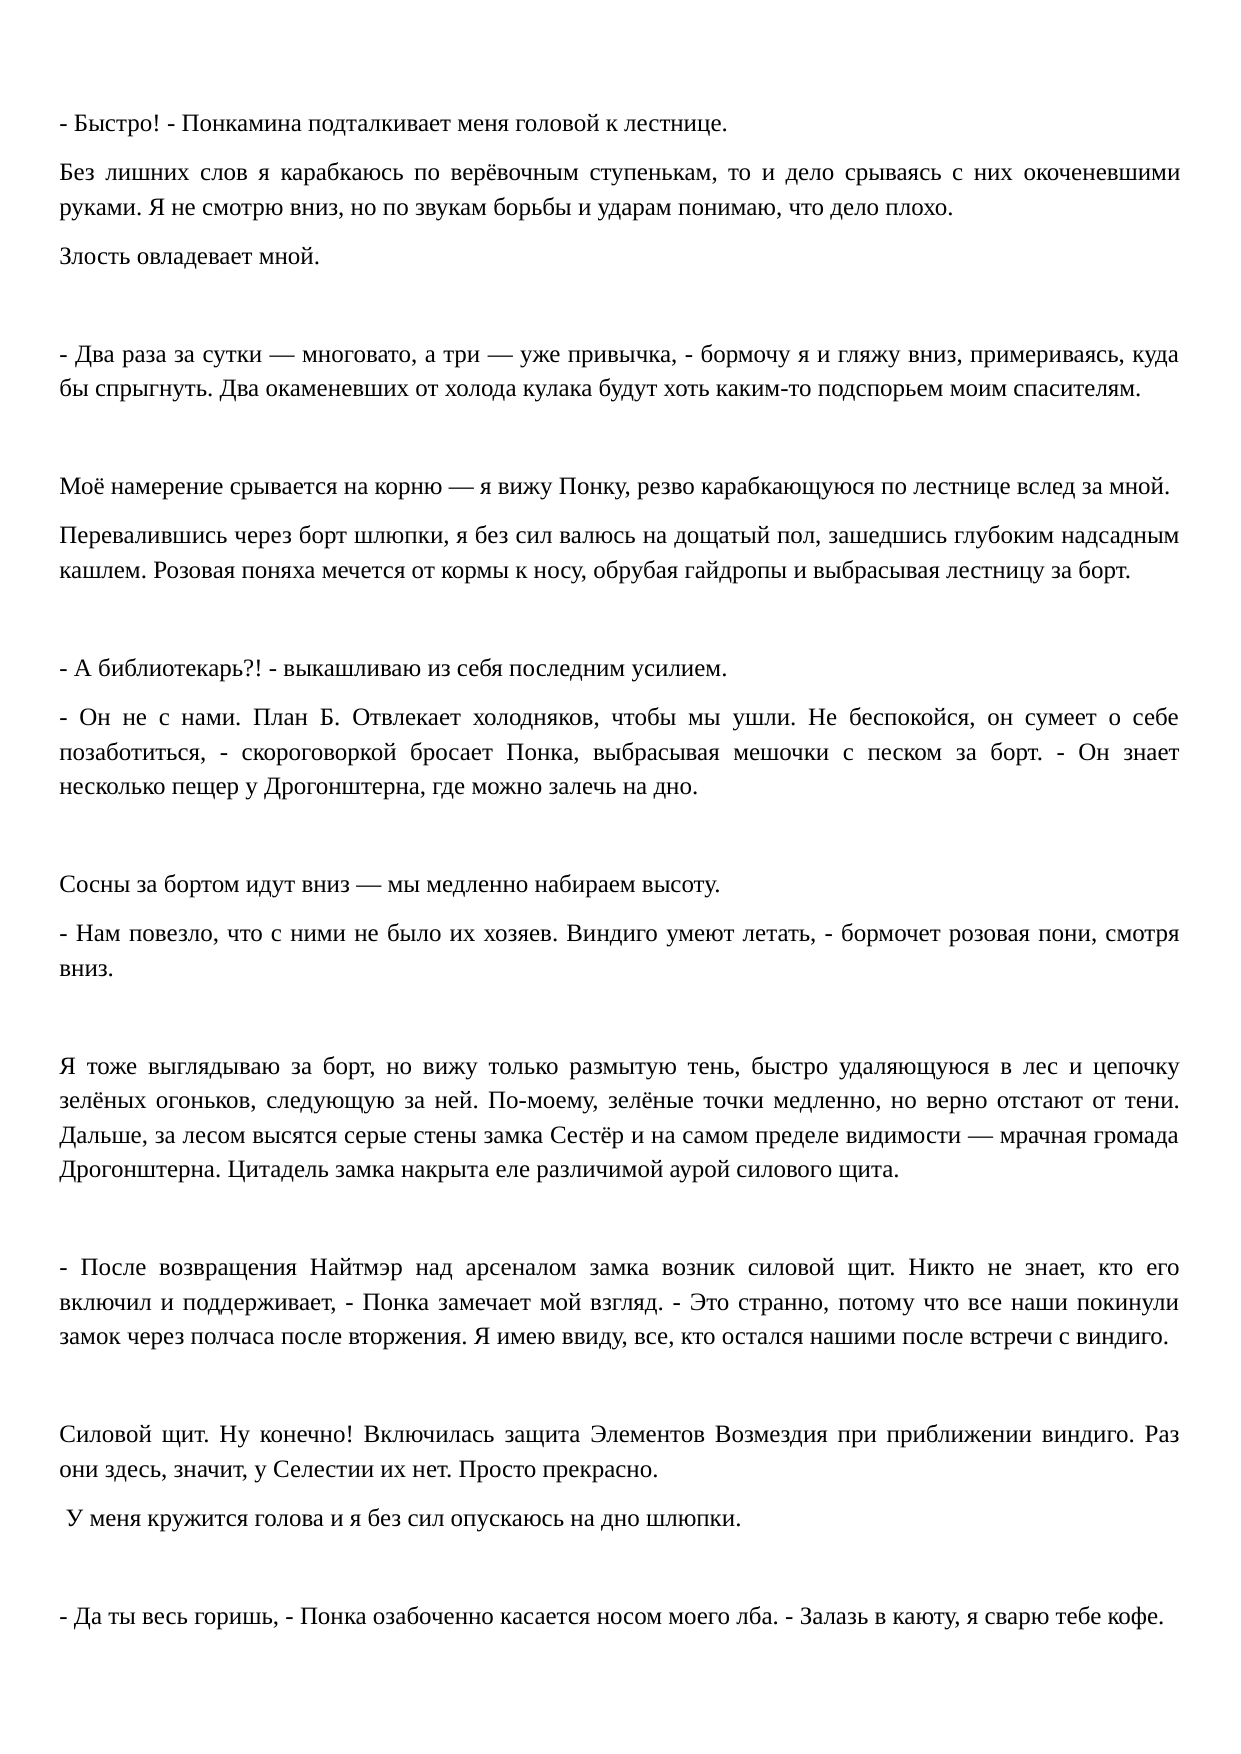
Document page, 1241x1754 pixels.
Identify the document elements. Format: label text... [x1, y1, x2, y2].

text - Быстро! - Понкамина подталкивает меня головой к лестнице. [59, 108, 1181, 137]
text Моё намерение срывается на корню — я вижу Понку, резво карабкающуюся по лестнице вслед за мной. [59, 471, 1181, 500]
text - Два раза за сутки — многовато, а три — уже привычка, - бормочу я и гляжу вниз, примериваясь, куда бы спрыгнуть. Два окаменевших от холода кулака будут хоть каким-то подспорьем моим спасителям. [59, 339, 1181, 402]
text - Нам повезло, что с ними не было их хозяев. Виндиго умеют летать, - бормочет розовая пони, смотря вниз. [59, 918, 1181, 982]
text - Он не с нами. План Б. Отвлекает холодняков, чтобы мы ушли. Не беспокойся, он сумеет о себе позаботиться, - скороговоркой бросает Понка, выбрасывая мешочки с песком за борт. - Он знает несколько пещер у Дрогонштерна, где можно залечь на дно. [59, 702, 1181, 800]
text - После возвращения Найтмэр над арсеналом замка возник силовой щит. Никто не знает, кто его включил и поддерживает, - Понка замечает мой взгляд. - Это странно, потому что все наши покинули замок через полчаса после вторжения. Я имею ввиду, все, кто остался нашими после встречи с виндиго. [59, 1252, 1181, 1350]
text У меня кружится голова и я без сил опускаюсь на дно шлюпки. [59, 1503, 1181, 1532]
text Без лишних слов я карабкаюсь по верёвочным ступенькам, то и дело срываясь с них окоченевшими руками. Я не смотрю вниз, но по звукам борьбы и ударам понимаю, что дело плохо. [59, 157, 1181, 220]
text - Да ты весь горишь, - Понка озабоченно касается носом моего лба. - Залазь в каюту, я сварю тебе кофе. [59, 1601, 1181, 1630]
text Злость овладевает мной. [59, 241, 1181, 269]
text Я тоже выглядываю за борт, но вижу только размытую тень, быстро удаляющуюся в лес и цепочку зелёных огоньков, следующую за ней. По-моему, зелёные точки медленно, но верно отстают от тени. Дальше, за лесом высятся серые стены замка Сестёр и на самом пределе видимости — мрачная громада Дрогонштерна. Цитадель замка накрыта еле различимой аурой силового щита. [59, 1051, 1181, 1183]
text Сосны за бортом идут вниз — мы медленно набираем высоту. [59, 869, 1181, 898]
text Силовой щит. Ну конечно! Включилась защита Элементов Возмездия при приближении виндиго. Раз они здесь, значит, у Селестии их нет. Просто прекрасно. [59, 1419, 1181, 1483]
text Перевалившись через борт шлюпки, я без сил валюсь на дощатый пол, зашедшись глубоким надсадным кашлем. Розовая поняха мечется от кормы к носу, обрубая гайдропы и выбрасывая лестницу за борт. [59, 521, 1181, 584]
text - А библиотекарь?! - выкашливаю из себя последним усилием. [59, 653, 1181, 682]
